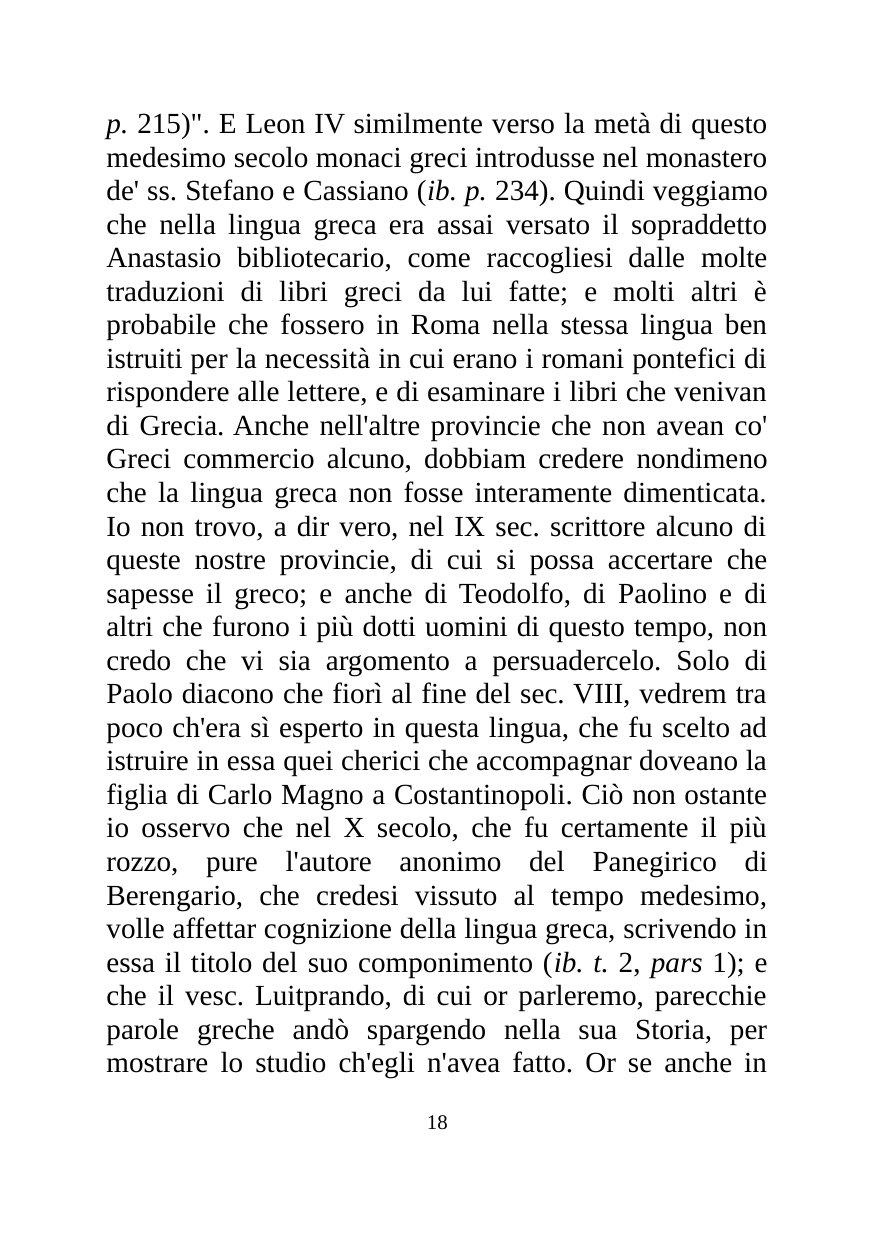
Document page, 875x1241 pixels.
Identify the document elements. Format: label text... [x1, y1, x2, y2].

text p. 215)". E Leon IV similmente verso la metà di questo medesimo secolo monaci greci introdusse nel monastero de' ss. Stefano e Cassiano (ib. p. 234). Quindi veggiamo che nella lingua greca era assai versato il sopraddetto Anastasio bibliotecario, come raccogliesi dalle molte traduzioni di libri greci da lui fatte; e molti altri è probabile che fossero in Roma nella stessa lingua ben istruiti per la necessità in cui erano i romani pontefici di rispondere alle lettere, e di esaminare i libri che venivan di Grecia. Anche nell'altre provincie che non avean co' Greci commercio alcuno, dobbiam credere nondimeno che la lingua greca non fosse interamente dimenticata. Io non trovo, a dir vero, nel IX sec. scrittore alcuno di queste nostre provincie, di cui si possa accertare che sapesse il greco; e anche di Teodolfo, di Paolino e di altri che furono i più dotti uomini di questo tempo, non credo che vi sia argomento a persuadercelo. Solo di Paolo diacono che fiorì al fine del sec. VIII, vedrem tra poco ch'era sì esperto in questa lingua, che fu scelto ad istruire in essa quei cherici che accompagnar doveano la figlia di Carlo Magno a Costantinopoli. Ciò non ostante io osservo che nel X secolo, che fu certamente il più rozzo, pure l'autore anonimo del Panegirico di Berengario, che credesi vissuto al tempo medesimo, volle affettar cognizione della lingua greca, scrivendo in essa il titolo del suo componimento (ib. t. 2, pars 1); e che il vesc. Luitprando, di cui or parleremo, parecchie parole greche andò spargendo nella sua Storia, per mostrare lo studio ch'egli n'avea fatto. Or se anche in [106, 106, 768, 1079]
